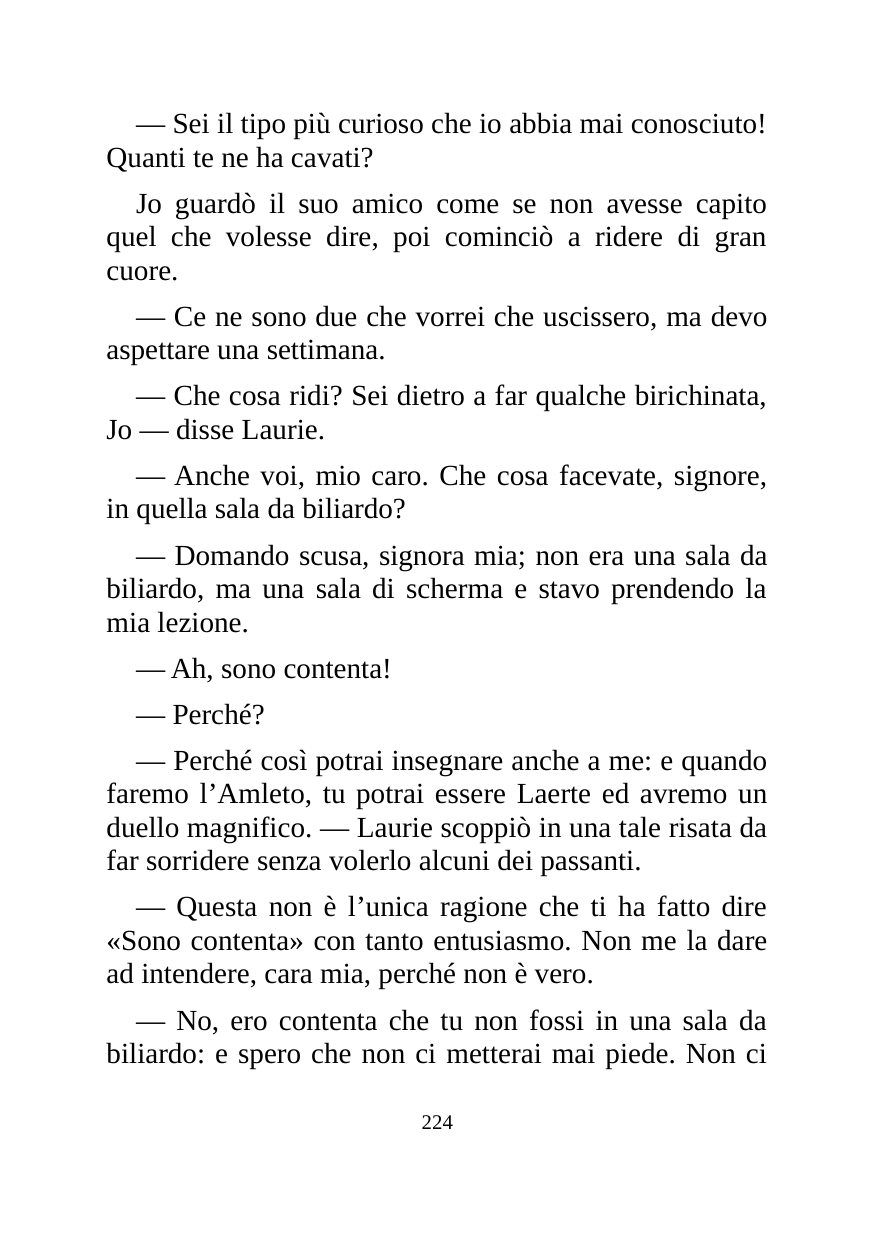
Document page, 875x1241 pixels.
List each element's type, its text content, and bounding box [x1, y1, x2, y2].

text — Domando scusa, signora mia; non era una sala da biliardo, ma una sala di scherma e stavo prendendo la mia lezione. [106, 538, 768, 638]
text — Ah, sono contenta! [106, 651, 768, 684]
text — Ce ne sono due che vorrei che uscissero, ma devo aspettare una settimana. [106, 299, 768, 366]
text Jo guardò il suo amico come se non avesse capito quel che volesse dire, poi cominciò a ridere di gran cuore. [106, 186, 768, 286]
text — Che cosa ridi? Sei dietro a far qualche birichinata, Jo — disse Laurie. [106, 378, 768, 446]
text — No, ero contenta che tu non fossi in una sala da biliardo: e spero che non ci metterai mai piede. Non ci [106, 1003, 768, 1070]
text — Perché così potrai insegnare anche a me: e quando faremo l’Amleto, tu potrai essere Laerte ed avremo un duello magnifico. — Laurie scoppiò in una tale risata da far sorridere senza volerlo alcuni dei passanti. [106, 743, 768, 877]
text — Perché? [106, 697, 768, 730]
text — Anche voi, mio caro. Che cosa facevate, signore, in quella sala da biliardo? [106, 458, 768, 525]
text — Sei il tipo più curioso che io abbia mai conosciuto! Quanti te ne ha cavati? [106, 106, 768, 173]
text — Questa non è l’unica ragione che ti ha fatto dire «Sono contenta» con tanto entusiasmo. Non me la dare ad intendere, cara mia, perché non è vero. [106, 889, 768, 990]
